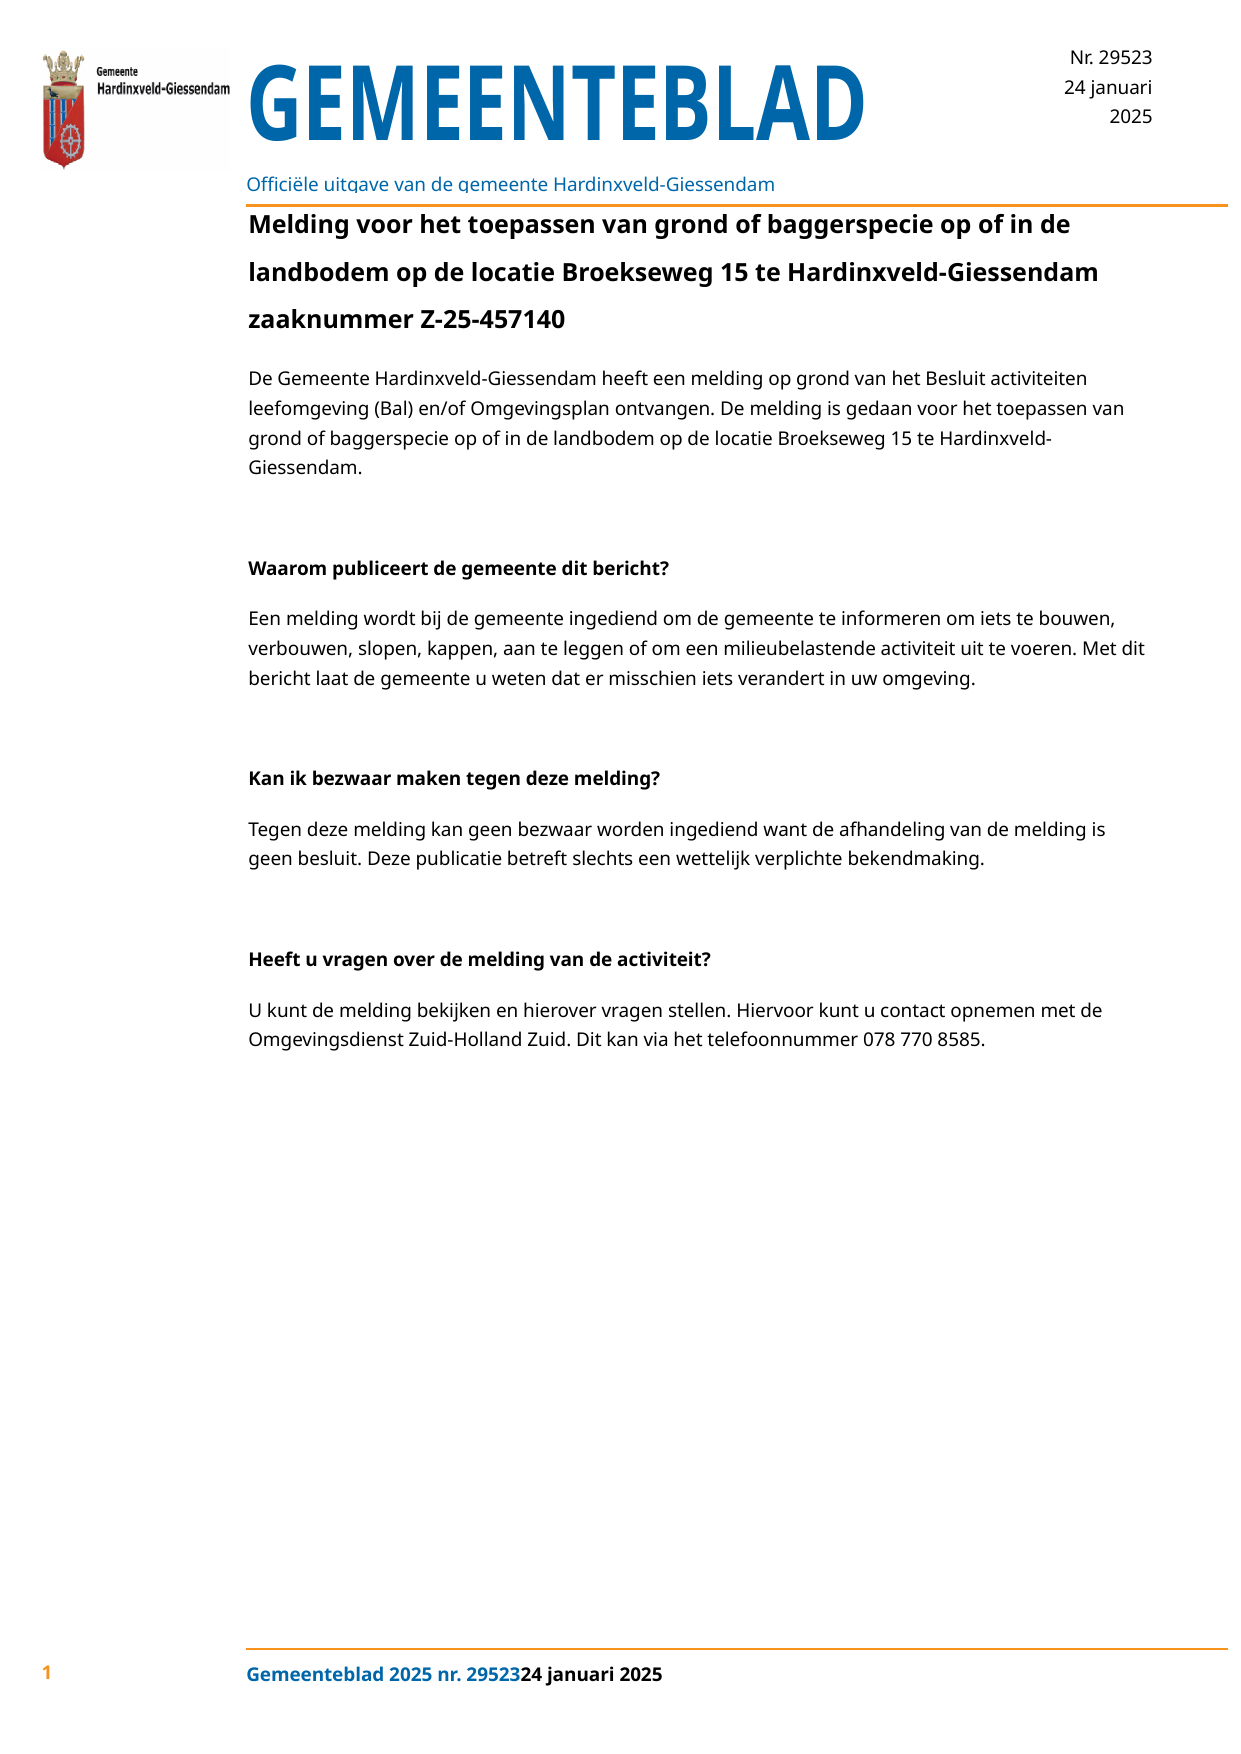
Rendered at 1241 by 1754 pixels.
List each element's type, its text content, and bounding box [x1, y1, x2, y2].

text Waarom publiceert de gemeente dit bericht? [248, 555, 1152, 581]
text Melding voor het toepassen van grond of baggerspecie op of in de landbodem op de locatie Broekseweg 15 te Hardinxveld-Giessendam zaaknummer Z-25-457140 [248, 207, 1152, 336]
text U kunt de melding bekijken en hierover vragen stellen. Hiervoor kunt u contact opnemen met de Omgevingsdienst Zuid-Holland Zuid. Dit kan via het telefoonnummer 078 770 8585. [248, 997, 1152, 1052]
text Kan ik bezwaar maken tegen deze melding? [248, 766, 1152, 791]
text De Gemeente Hardinxveld-Giessendam heeft een melding op grond van het Besluit activiteiten leefomgeving (Bal) en/of Omgevingsplan ontvangen. De melding is gedaan voor het toepassen van grond of baggerspecie op of in de landbodem op de locatie Broekseweg 15 te Hardinxveld-Giessendam. [248, 366, 1152, 480]
picture [41, 47, 231, 172]
text Heeft u vragen over de melding van de activiteit? [248, 946, 1152, 972]
text Tegen deze melding kan geen bezwaar worden ingediend want de afhandeling van de melding is geen besluit. Deze publicatie betreft slechts een wettelijk verplichte bekendmaking. [248, 816, 1152, 871]
text Een melding wordt bij de gemeente ingediend om de gemeente te informeren om iets te bouwen, verbouwen, slopen, kappen, aan te leggen of om een milieubelastende activiteit uit te voeren. Met dit bericht laat de gemeente u weten dat er misschien iets verandert in uw omgeving. [248, 606, 1152, 690]
